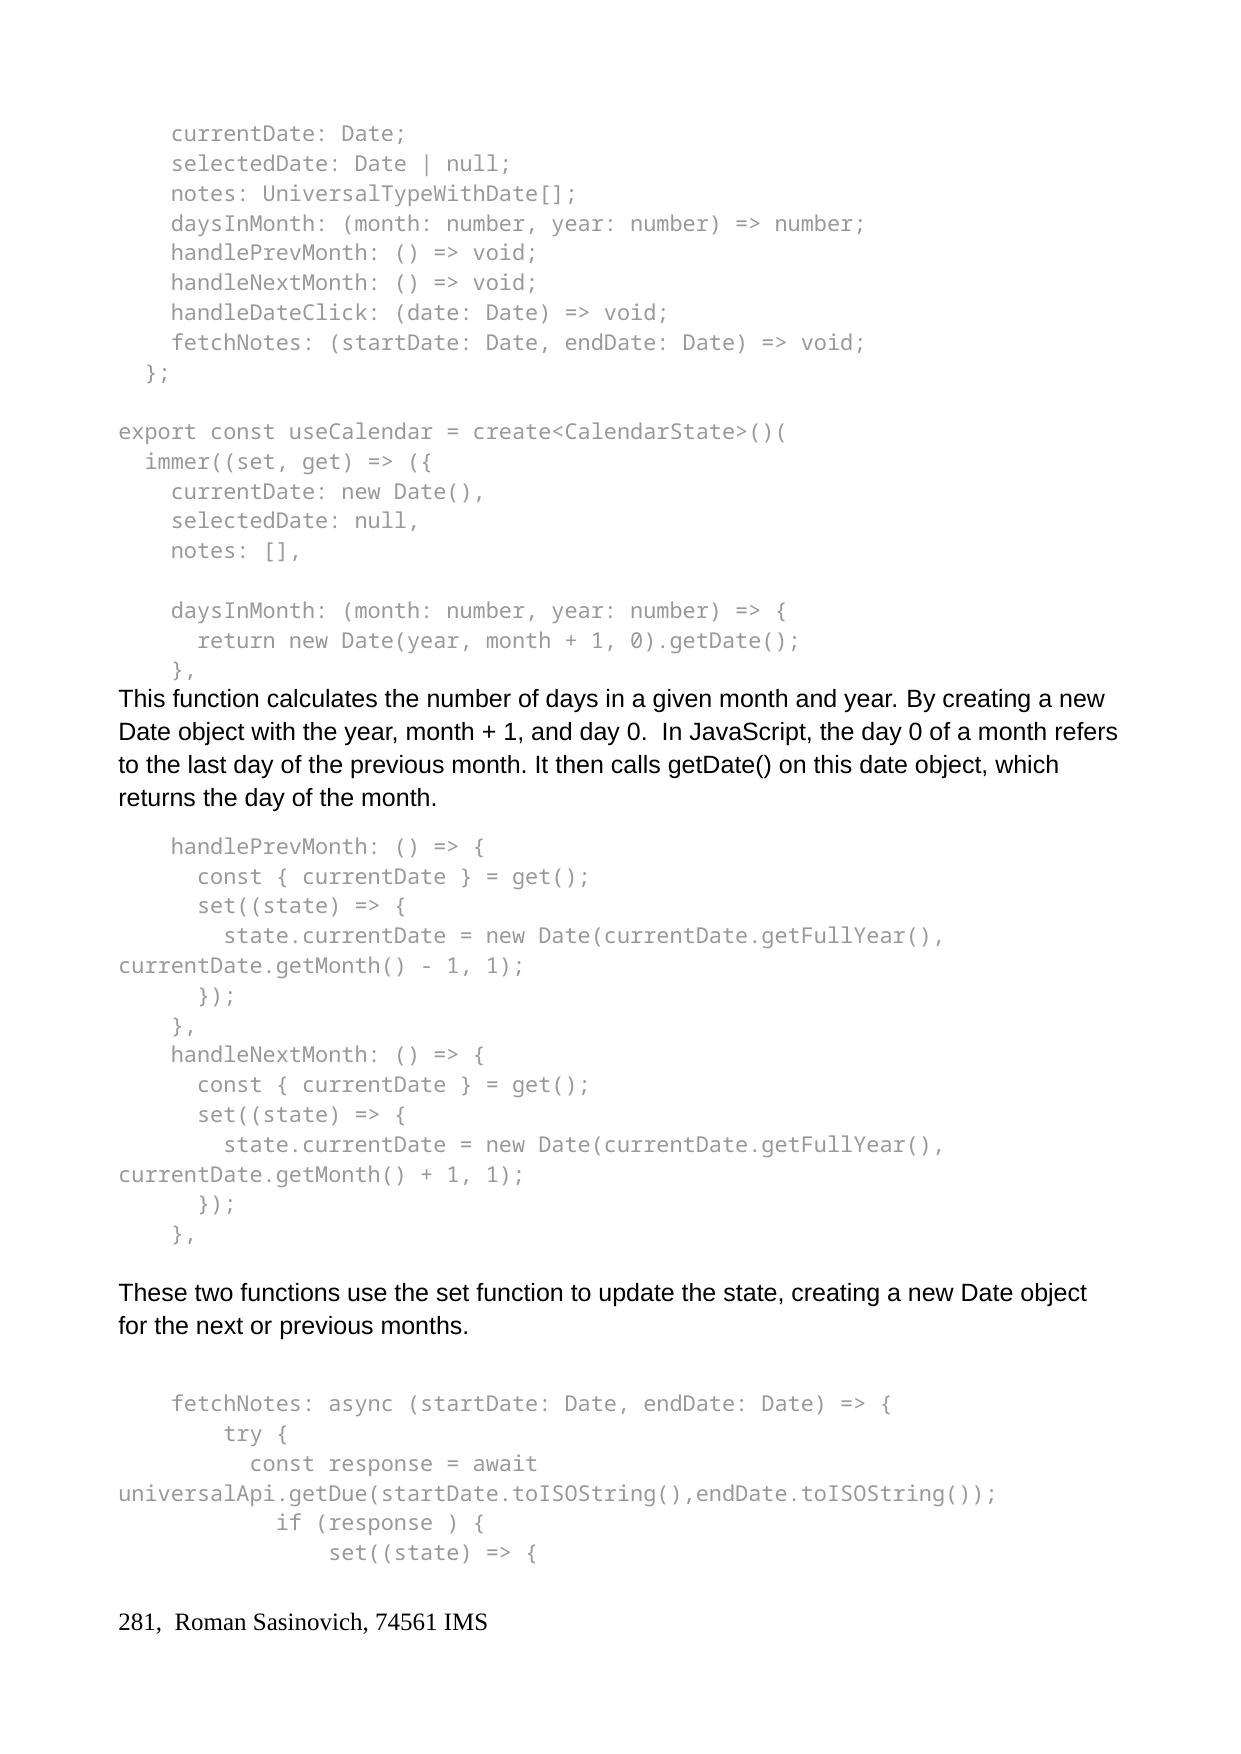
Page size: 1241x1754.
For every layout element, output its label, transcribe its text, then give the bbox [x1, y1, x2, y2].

text const response = await universalApi.getDue(startDate.toISOString(),endDate.toISOString()); [118, 1448, 1122, 1507]
text set((state) => { [118, 890, 1122, 920]
text }); [118, 1188, 1122, 1218]
text immer((set, get) => ({ [118, 446, 1122, 476]
text }, [118, 1218, 1122, 1248]
text }); [118, 980, 1122, 1009]
text This function calculates the number of days in a given month and year. By creating a new Date object with the year, month + 1, and day 0. In JavaScript, the day 0 of a month refers to the last day of the previous month. It then calls getDate() on this date object, which returns the day of the month. [118, 684, 1122, 812]
text state.currentDate = new Date(currentDate.getFullYear(), currentDate.getMonth() + 1, 1); [118, 1129, 1122, 1188]
text handleDateClick: (date: Date) => void; [118, 297, 1122, 327]
text set((state) => { [118, 1099, 1122, 1129]
text }; [118, 356, 1122, 386]
text const { currentDate } = get(); [118, 1069, 1122, 1099]
text daysInMonth: (month: number, year: number) => { [118, 595, 1122, 624]
text handlePrevMonth: () => void; [118, 237, 1122, 267]
text export const useCalendar = create<CalendarState>()( [118, 416, 1122, 446]
text const { currentDate } = get(); [118, 861, 1122, 890]
text return new Date(year, month + 1, 0).getDate(); [118, 624, 1122, 654]
text handleNextMonth: () => { [118, 1039, 1122, 1069]
text fetchNotes: async (startDate: Date, endDate: Date) => { [118, 1388, 1122, 1418]
text state.currentDate = new Date(currentDate.getFullYear(), currentDate.getMonth() - 1, 1); [118, 920, 1122, 980]
text daysInMonth: (month: number, year: number) => number; [118, 207, 1122, 237]
text notes: [], [118, 535, 1122, 565]
text }, [118, 654, 1122, 684]
text currentDate: Date; [118, 118, 1122, 148]
text notes: UniversalTypeWithDate[]; [118, 178, 1122, 207]
text selectedDate: Date | null; [118, 148, 1122, 178]
text }, [118, 1009, 1122, 1039]
text These two functions use the set function to update the state, creating a new Date object for the next or previous months. [118, 1278, 1122, 1339]
text set((state) => { [118, 1537, 1122, 1567]
text fetchNotes: (startDate: Date, endDate: Date) => void; [118, 327, 1122, 356]
text try { [118, 1418, 1122, 1448]
text handlePrevMonth: () => { [118, 831, 1122, 861]
text handleNextMonth: () => void; [118, 267, 1122, 297]
text if (response ) { [118, 1507, 1122, 1537]
text currentDate: new Date(), [118, 476, 1122, 505]
text selectedDate: null, [118, 505, 1122, 535]
